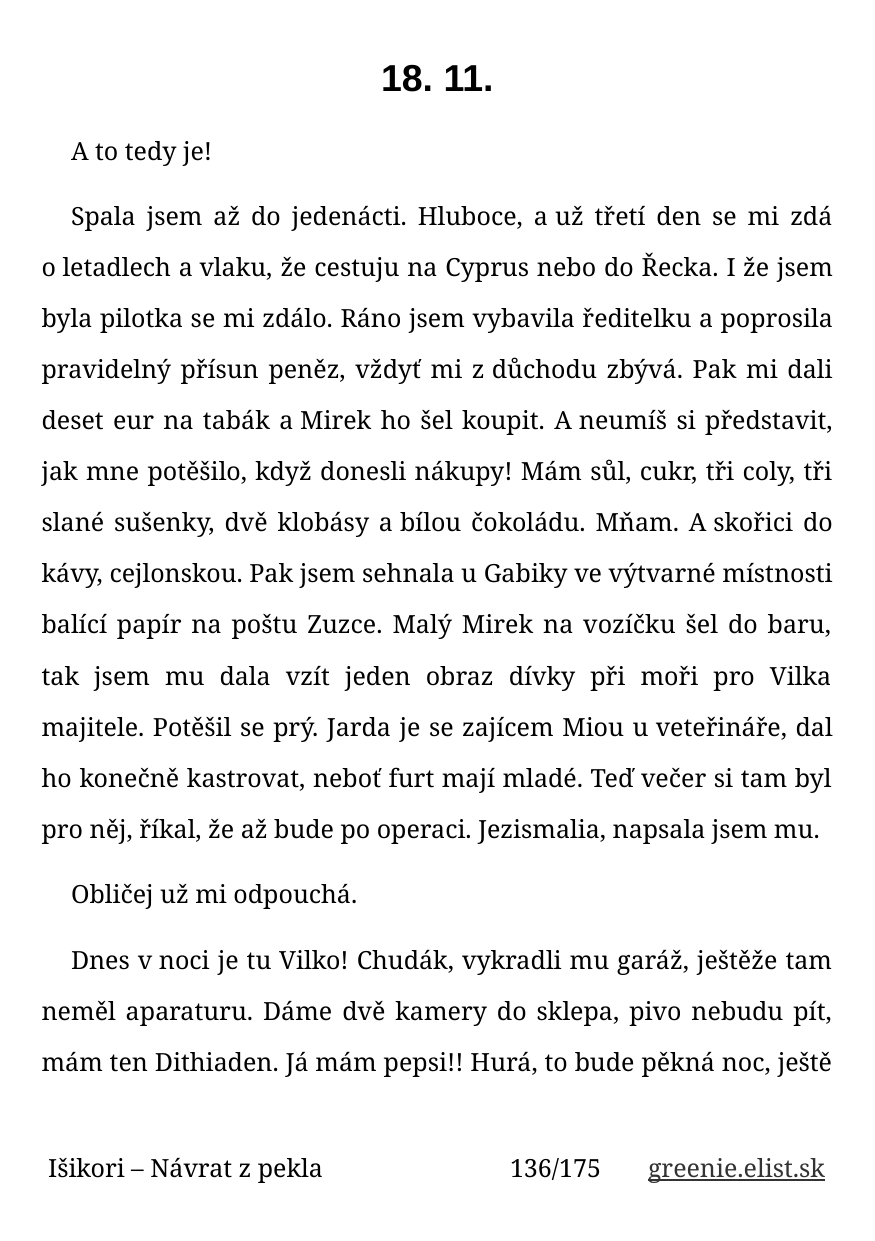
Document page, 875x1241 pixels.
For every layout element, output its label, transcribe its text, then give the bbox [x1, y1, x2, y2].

text A to tedy je! [41, 133, 833, 167]
subtitle 18. 11. [41, 56, 833, 99]
text Obličej už mi odpouchá. [41, 877, 833, 911]
text Spala jsem až do jedenácti. Hluboce, a už třetí den se mi zdá o letadlech a vlaku, že cestuju na Cyprus nebo do Řecka. I že jsem byla pilotka se mi zdálo. Ráno jsem vybavila ředitelku a poprosila pravidelný přísun peněz, vždyť mi z důchodu zbývá. Pak mi dali deset eur na tabák a Mirek ho šel koupit. A neumíš si představit, jak mne potěšilo, když donesli nákupy! Mám sůl, cukr, tři coly, tři slané sušenky, dvě klobásy a bílou čokoládu. Mňam. A skořici do kávy, cejlonskou. Pak jsem sehnala u Gabiky ve výtvarné místnosti balící papír na poštu Zuzce. Malý Mirek na vozíčku šel do baru, tak jsem mu dala vzít jeden obraz dívky při moři pro Vilka majitele. Potěšil se prý. Jarda je se zajícem Miou u veteřináře, dal ho konečně kastrovat, neboť furt mají mladé. Teď večer si tam byl pro něj, říkal, že až bude po operaci. Jezismalia, napsala jsem mu. [41, 199, 833, 845]
text Dnes v noci je tu Vilko! Chudák, vykradli mu garáž, ještěže tam neměl aparaturu. Dáme dvě kamery do sklepa, pivo nebudu pít, mám ten Dithiaden. Já mám pepsi!! Hurá, to bude pěkná noc, ještě [41, 942, 833, 1079]
